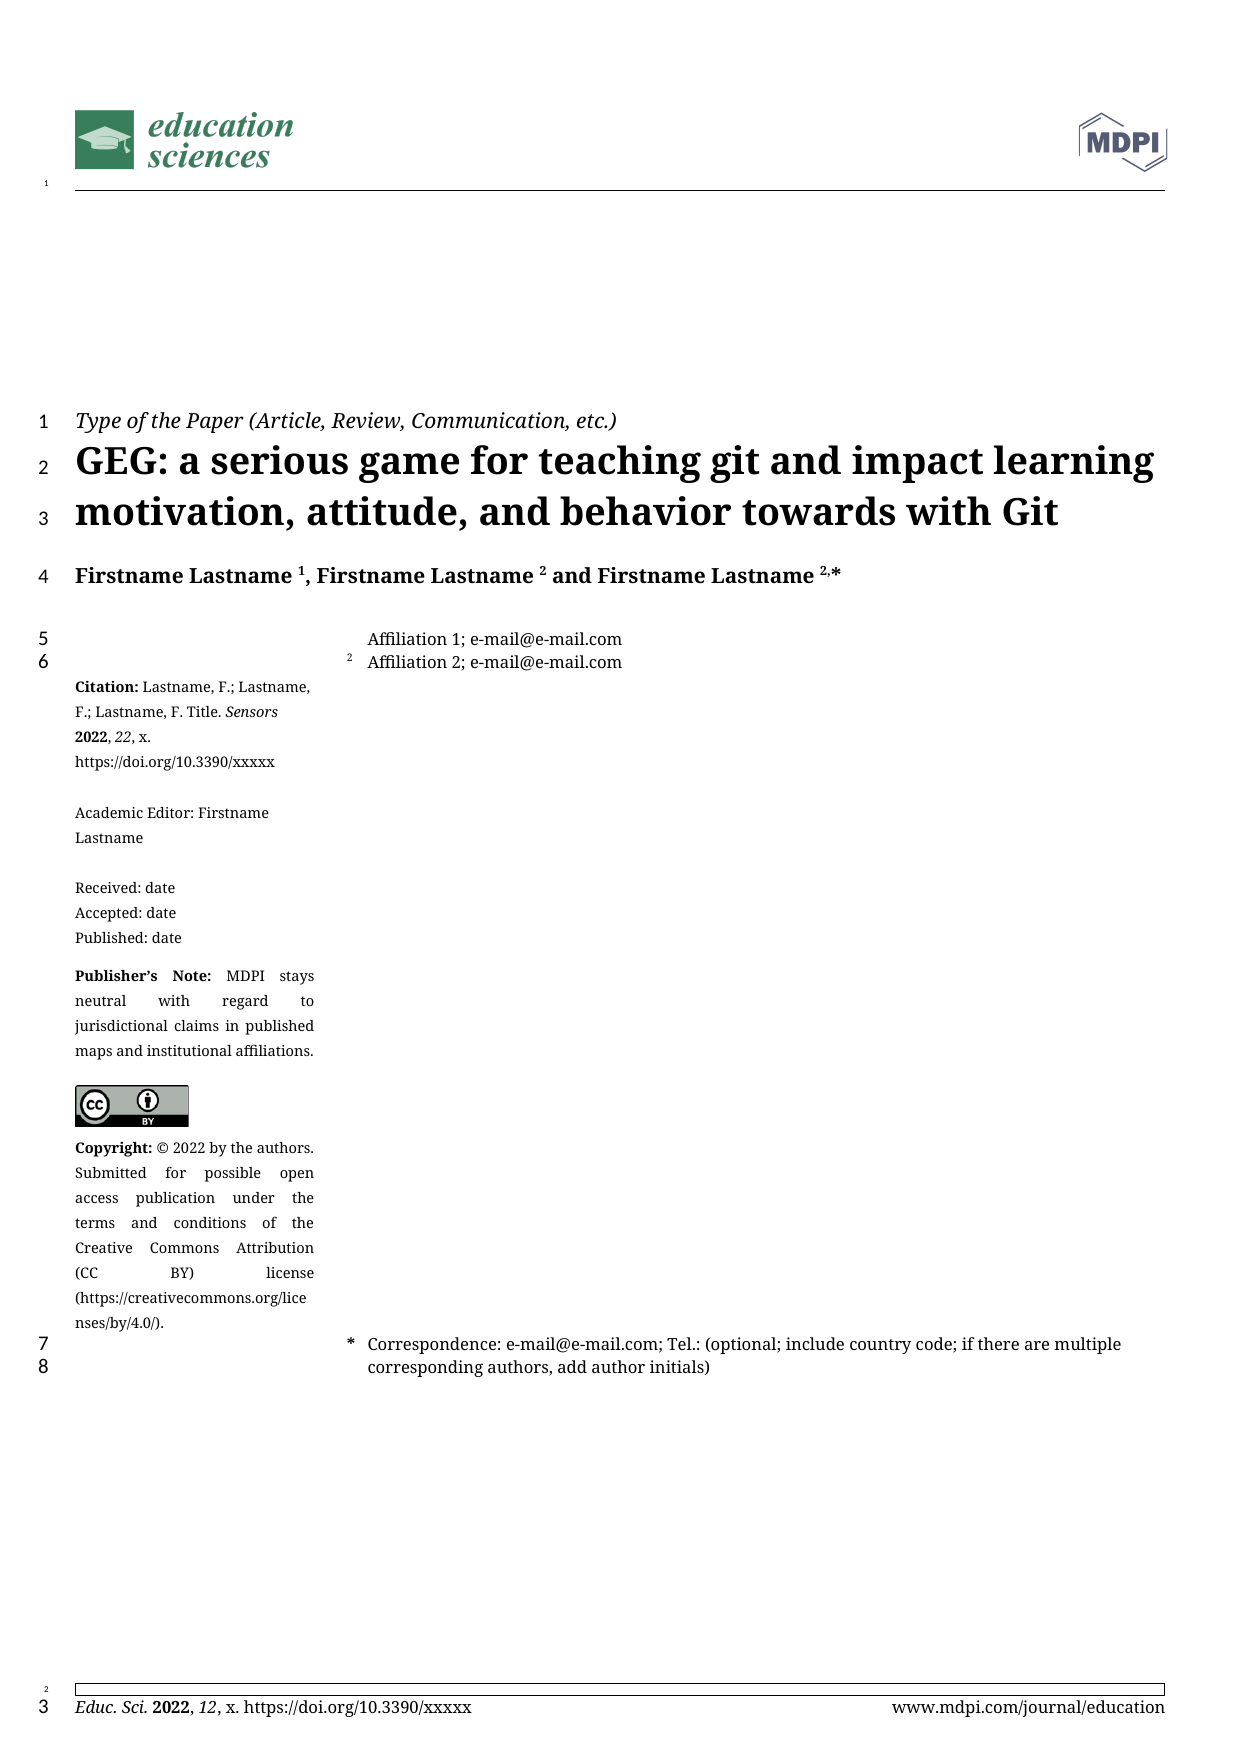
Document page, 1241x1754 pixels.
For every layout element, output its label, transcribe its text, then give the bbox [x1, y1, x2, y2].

title GEG: a serious game for teaching git and impact learning motivation, attitude, and behavior towards with Git [75, 434, 1165, 537]
text * Correspondence: e-mail@e-mail.com; Tel.: (optional; include country code; if there are multiple corresponding authors, add author initials) [347, 1333, 1165, 1378]
text Type of the Paper (Article, Review, Communication, etc.) [75, 406, 1165, 434]
text Firstname Lastname 1, Firstname Lastname 2 and Firstname Lastname 2,* [75, 562, 1165, 590]
table_header Citation: Lastname, F.; Lastname, F.; Lastname, F. Title. Sensors 2022, 22, x. https://doi.org/10.3390/xxxxx Academic Editor: Firstname Lastname Received: date Accepted: date Published: date Publisher’s Note: MDPI stays neutral with regard to jurisdictional claims in published maps and institutional affiliations. Copyright: © 2022 by the authors. Submitted for possible open access publication under the terms and conditions of the Creative Commons Attribution (CC BY) license (https://creativecommons.org/licenses/by/4.0/). [75, 673, 326, 1333]
text Affiliation 1; e-mail@e-mail.com [347, 627, 1165, 650]
text 2 Affiliation 2; e-mail@e-mail.com [347, 650, 1165, 673]
